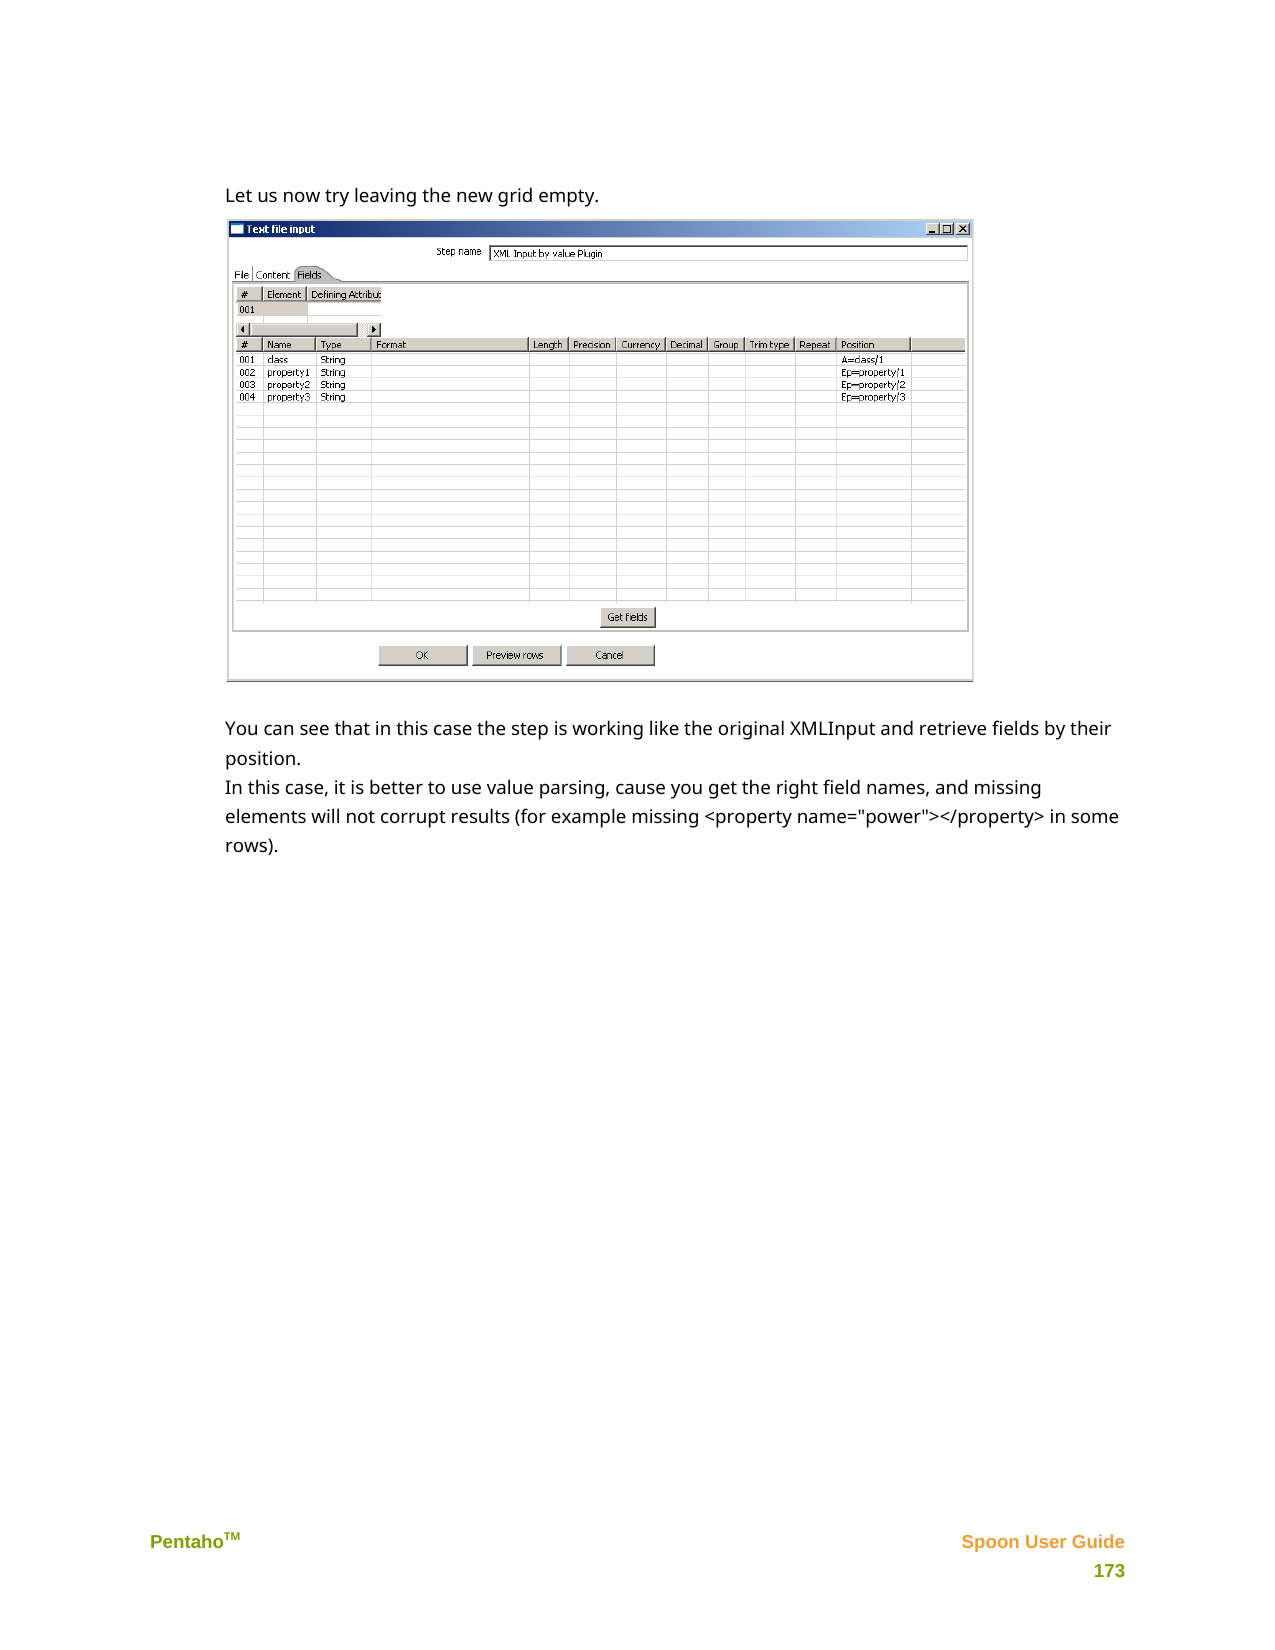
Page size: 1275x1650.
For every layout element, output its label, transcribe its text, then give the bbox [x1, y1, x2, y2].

text Let us now try leaving the new grid empty. [225, 179, 1125, 208]
text You can see that in this case the step is working like the original XMLInput and retrieve fields by their position. [225, 712, 1125, 771]
picture [226, 218, 974, 682]
text In this case, it is better to use value parsing, cause you get the right field names, and missing elements will not corrupt results (for example missing <property name="power"></property> in some rows). [225, 771, 1125, 858]
